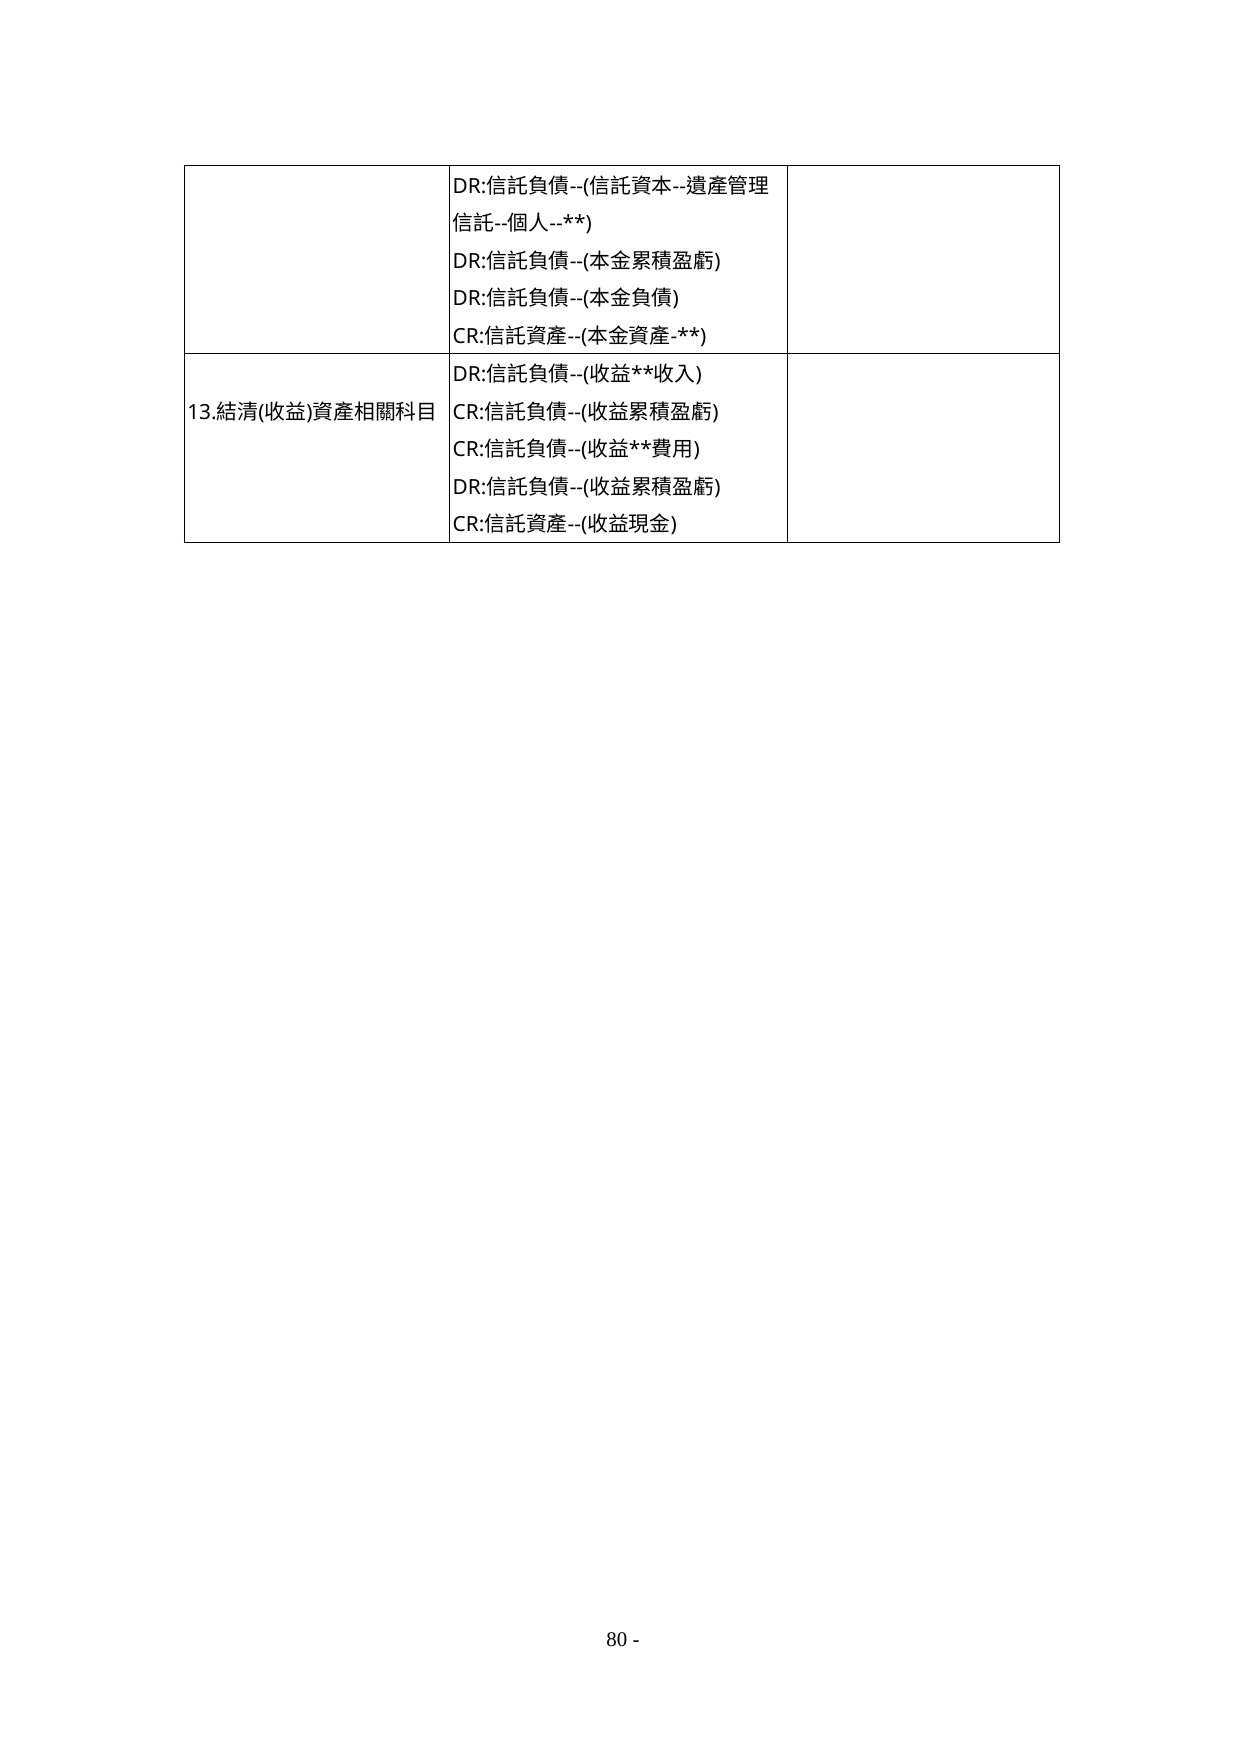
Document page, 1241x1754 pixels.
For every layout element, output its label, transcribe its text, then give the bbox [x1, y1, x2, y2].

table_cell [788, 166, 1059, 353]
table_cell [788, 354, 1059, 542]
table_cell [185, 166, 449, 353]
table_cell 13.結清(收益)資產相關科目 [185, 354, 449, 542]
table_cell DR:信託負債--(信託資本--遺產管理信託--個人--**) DR:信託負債--(本金累積盈虧) DR:信託負債--(本金負債) CR:信託資產--(本金資產-**) [450, 166, 787, 353]
table_cell DR:信託負債--(收益**收入) CR:信託負債--(收益累積盈虧) CR:信託負債--(收益**費用) DR:信託負債--(收益累積盈虧) CR:信託資產--(收益現金) [450, 354, 787, 542]
